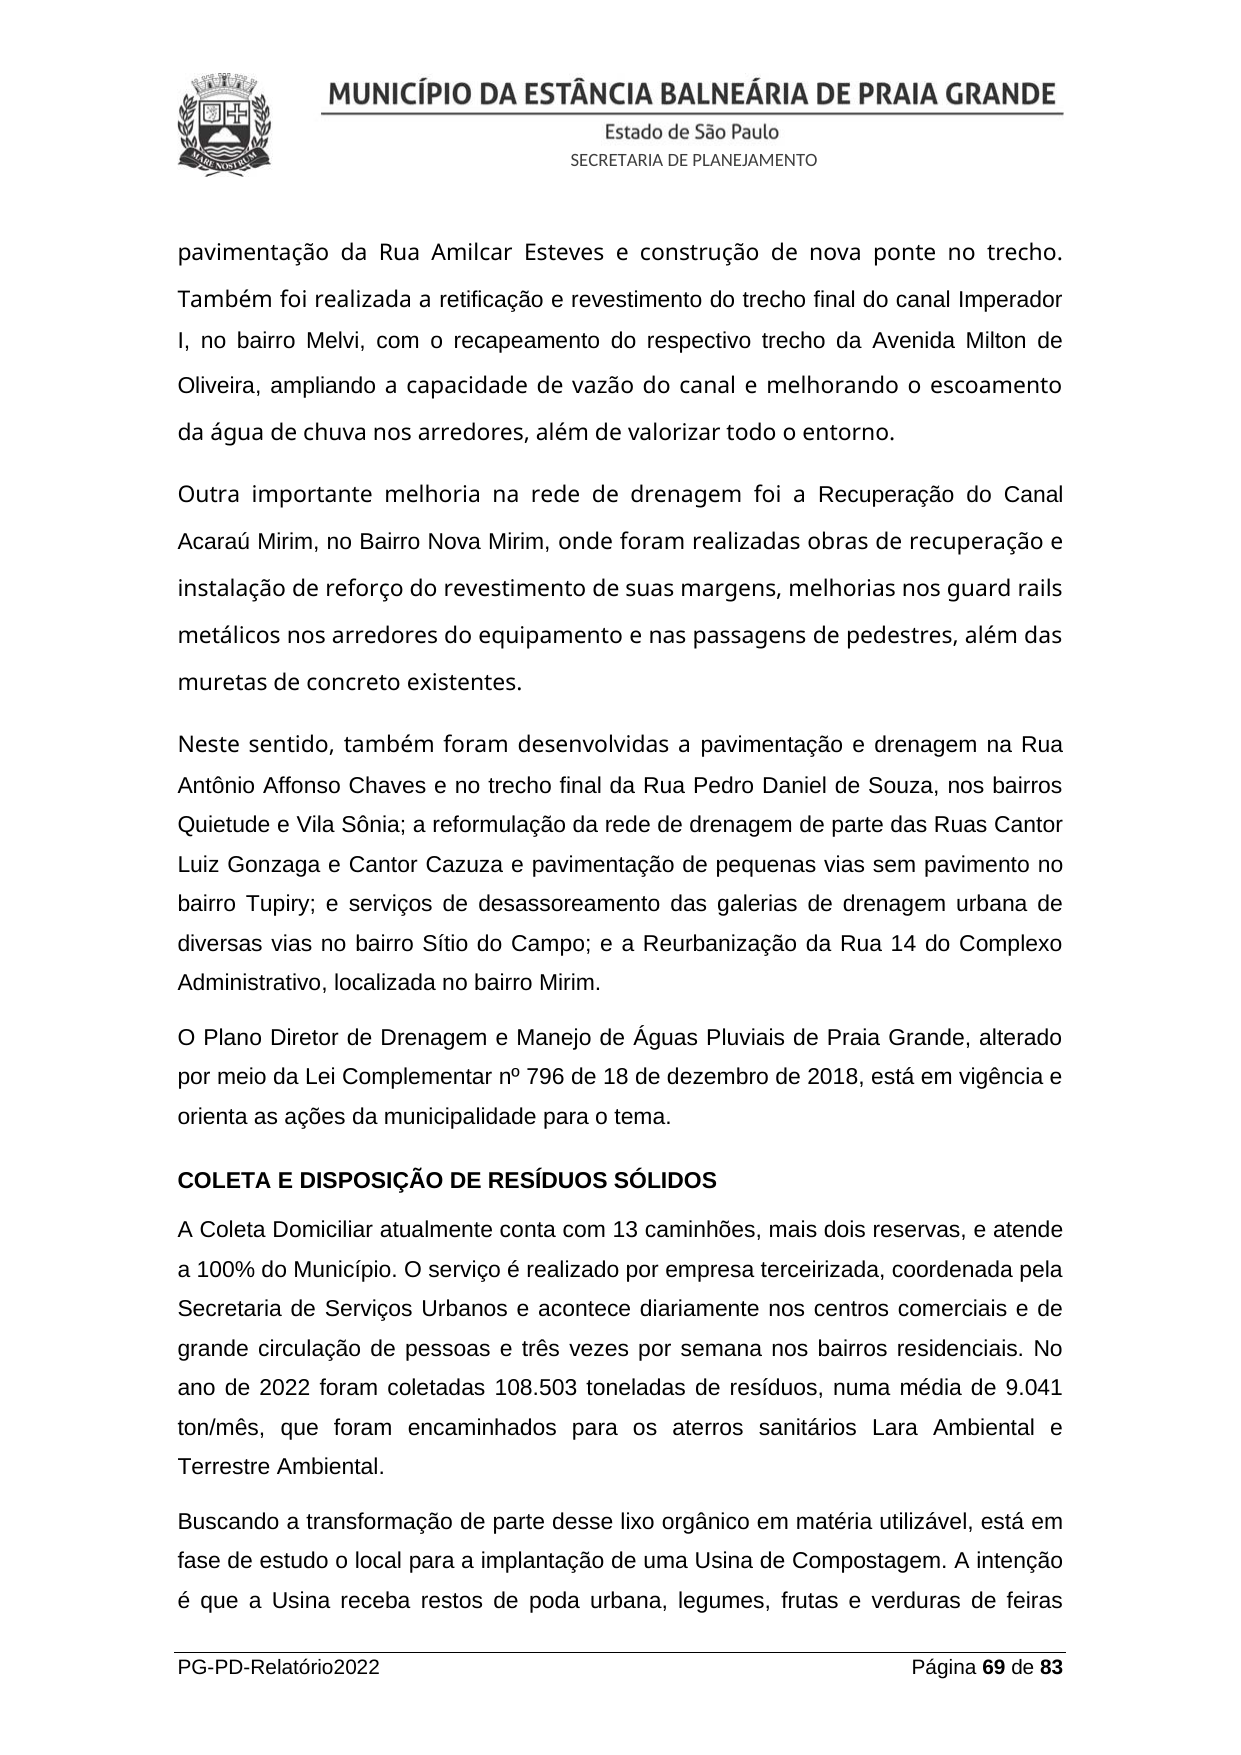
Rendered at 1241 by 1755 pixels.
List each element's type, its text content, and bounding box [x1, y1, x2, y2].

text Buscando a transformação de parte desse lixo orgânico em matéria utilizável, está em fase de estudo o local para a implantação de uma Usina de Compostagem. A intenção é que a Usina receba restos de poda urbana, legumes, frutas e verduras de feiras [177, 1508, 1063, 1613]
subtitle COLETA E DISPOSIÇÃO DE RESÍDUOS SÓLIDOS [177, 1167, 1063, 1194]
text A Coleta Domiciliar atualmente conta com 13 caminhões, mais dois reservas, e atende a 100% do Município. O serviço é realizado por empresa terceirizada, coordenada pela Secretaria de Serviços Urbanos e acontece diariamente nos centros comerciais e de grande circulação de pessoas e três vezes por semana nos bairros residenciais. No ano de 2022 foram coletadas 108.503 toneladas de resíduos, numa média de 9.041 ton/mês, que foram encaminhados para os aterros sanitários Lara Ambiental e Terrestre Ambiental. [177, 1216, 1063, 1480]
text Neste sentido, também foram desenvolvidas a pavimentação e drenagem na Rua Antônio Affonso Chaves e no trecho final da Rua Pedro Daniel de Souza, nos bairros Quietude e Vila Sônia; a reformulação da rede de drenagem de parte das Ruas Cantor Luiz Gonzaga e Cantor Cazuza e pavimentação de pequenas vias sem pavimento no bairro Tupiry; e serviços de desassoreamento das galerias de drenagem urbana de diversas vias no bairro Sítio do Campo; e a Reurbanização da Rua 14 do Complexo Administrativo, localizada no bairro Mirim. [177, 728, 1063, 996]
text Outra importante melhoria na rede de drenagem foi a Recuperação do Canal Acaraú Mirim, no Bairro Nova Mirim, onde foram realizadas obras de recuperação e instalação de reforço do revestimento de suas margens, melhorias nos guard rails metálicos nos arredores do equipamento e nas passagens de pedestres, além das muretas de concreto existentes. [177, 478, 1063, 697]
text pavimentação da Rua Amilcar Esteves e construção de nova ponte no trecho. Também foi realizada a retificação e revestimento do trecho final do canal Imperador I, no bairro Melvi, com o recapeamento do respectivo trecho da Avenida Milton de Oliveira, ampliando a capacidade de vazão do canal e melhorando o escoamento da água de chuva nos arredores, além de valorizar todo o entorno. [177, 236, 1063, 448]
text O Plano Diretor de Drenagem e Manejo de Águas Pluviais de Praia Grande, alterado por meio da Lei Complementar nº 796 de 18 de dezembro de 2018, está em vigência e orienta as ações da municipalidade para o tema. [177, 1024, 1063, 1129]
